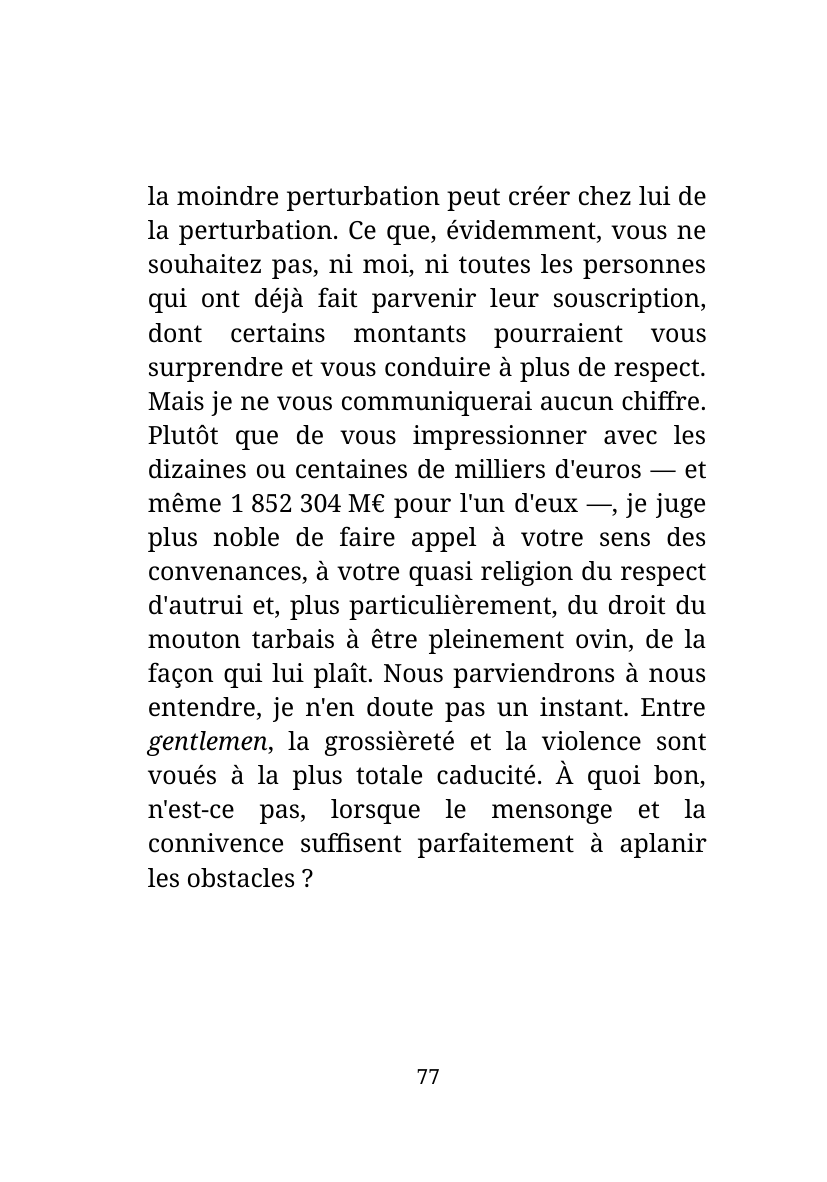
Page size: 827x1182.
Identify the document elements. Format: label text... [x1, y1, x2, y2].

text la moindre perturbation peut créer chez lui de la perturbation. Ce que, évidemment, vous ne souhaitez pas, ni moi, ni toutes les personnes qui ont déjà fait parvenir leur souscription, dont certains montants pourraient vous surprendre et vous conduire à plus de respect. Mais je ne vous communiquerai aucun chiffre. Plutôt que de vous impressionner avec les dizaines ou centaines de milliers d'euros — et même 1 852 304 M€ pour l'un d'eux —, je juge plus noble de faire appel à votre sens des convenances, à votre quasi religion du respect d'autrui et, plus particulièrement, du droit du mouton tarbais à être pleinement ovin, de la façon qui lui plaît. Nous parviendrons à nous entendre, je n'en doute pas un instant. Entre gentlemen, la grossièreté et la violence sont voués à la plus totale caducité. À quoi bon, n'est-ce pas, lorsque le mensonge et la connivence suffisent parfaitement à aplanir les obstacles ? [148, 179, 707, 894]
